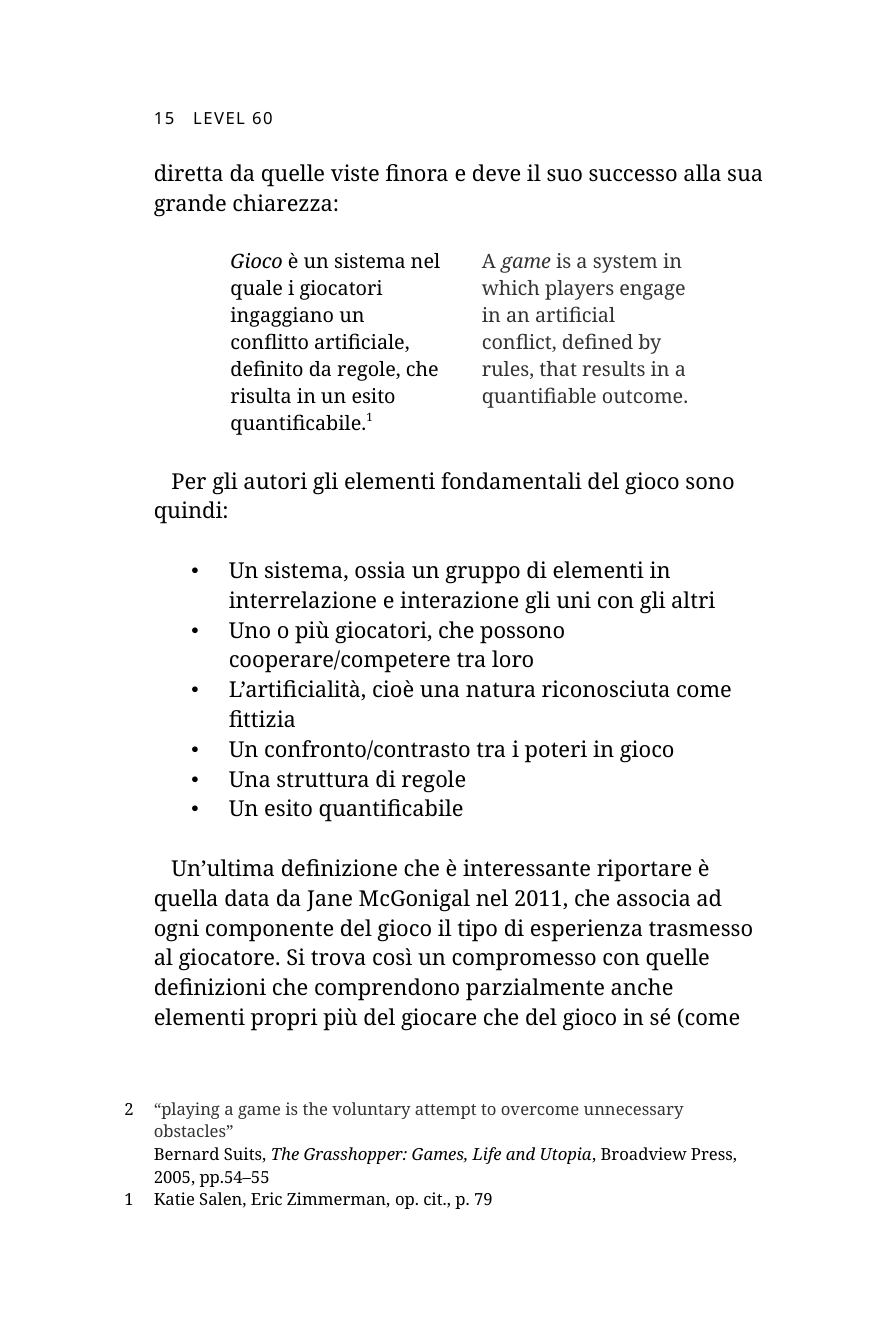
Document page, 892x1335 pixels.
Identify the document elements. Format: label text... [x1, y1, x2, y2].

text diretta da quelle viste finora e deve il suo successo alla sua grande chiarezza: [153, 158, 768, 218]
list Un sistema, ossia un gruppo di elementi in interrelazione e interazione gli uni con gli altri [191, 555, 768, 614]
text Un’ultima definizione che è interessante riportare è quella data da Jane McGonigal nel 2011, che associa ad ogni componente del gioco il tipo di esperienza trasmesso al giocatore. Si trova così un compromesso con quelle definizioni che comprendono parzialmente anche elementi propri più del giocare che del gioco in sé (come [153, 853, 768, 1032]
list Una struttura di regole [191, 763, 768, 793]
text Per gli autori gli elementi fondamentali del gioco sono quindi: [153, 466, 768, 525]
text “playing a game is the voluntary attempt to overcome unnecessary obstacles” [124, 1097, 768, 1142]
table_header A game is a system in which players engage in an artificial conflict, defined by rules, that results in a quantifiable outcome. [464, 218, 697, 466]
table_header Gioco è un sistema nel quale i giocatori ingaggiano un conflitto artificiale, definito da regole, che risulta in un esito quantificabile. [224, 218, 464, 466]
list Un confronto/contrasto tra i poteri in gioco [191, 734, 768, 763]
list Uno o più giocatori, che possono cooperare/competere tra loro [191, 614, 768, 674]
text Bernard Suits, The Grasshopper: Games, Life and Utopia, Broadview Press, 2005, pp.54–55 [124, 1142, 768, 1188]
list Un esito quantificabile [191, 793, 768, 823]
list L’artificialità, cioè una natura riconosciuta come fittizia [191, 674, 768, 734]
